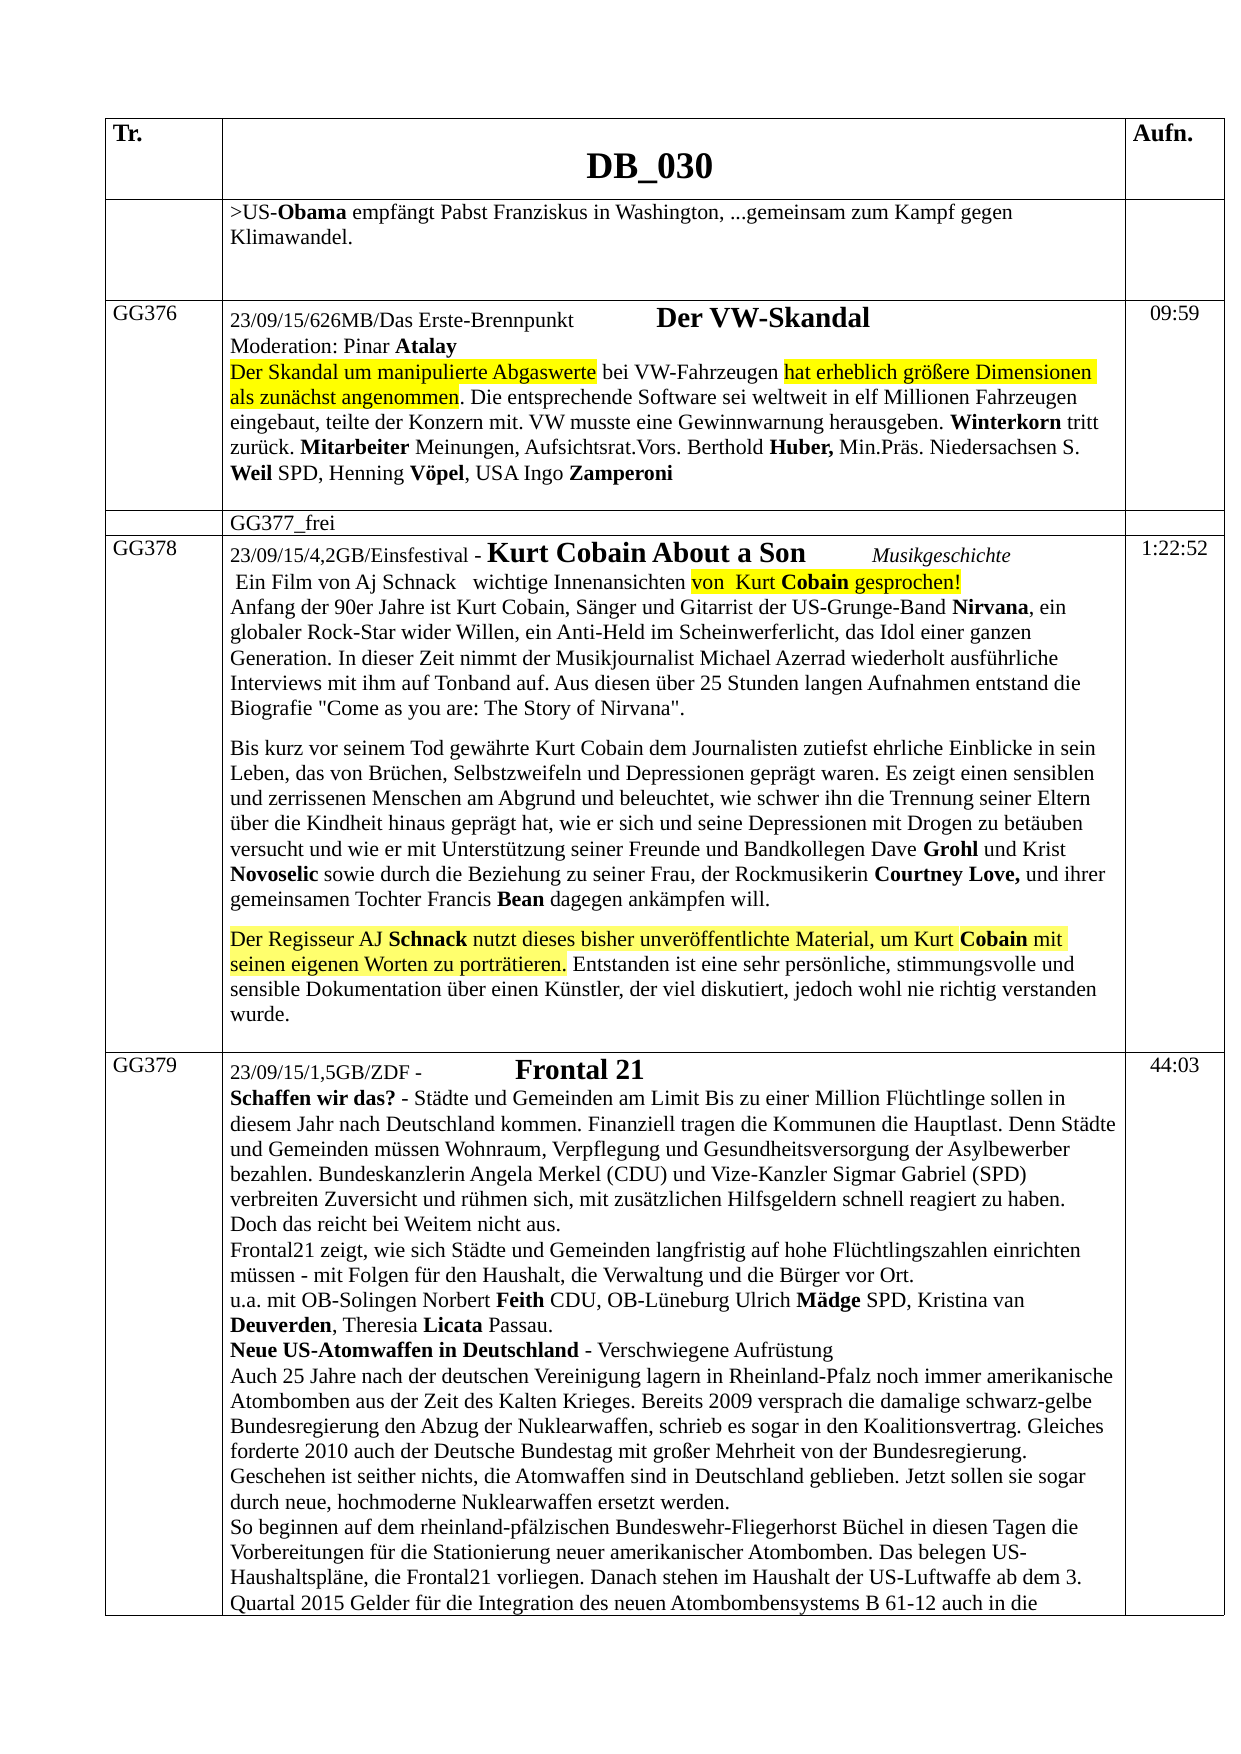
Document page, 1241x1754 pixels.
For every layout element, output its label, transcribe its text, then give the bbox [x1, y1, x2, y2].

table_cell 44:03 [1126, 1053, 1224, 1615]
table_cell 1:22:52 [1126, 536, 1224, 1052]
table_cell >US-Obama empfängt Pabst Franziskus in Washington, ...gemeinsam zum Kampf gegen Klimawandel. [223, 200, 1125, 300]
table_header DB_030 [223, 119, 1125, 199]
table_cell 23/09/15/626MB/Das Erste-Brennpunkt Der VW-Skandal Moderation: Pinar Atalay Der Skandal um manipulierte Abgaswerte bei VW-Fahrzeugen hat erheblich größere Dimensionen als zunächst angenommen. Die entsprechende Software sei weltweit in elf Millionen Fahrzeugen eingebaut, teilte der Konzern mit. VW musste eine Gewinnwarnung herausgeben. Winterkorn tritt zurück. Mitarbeiter Meinungen, Aufsichtsrat.Vors. Berthold Huber, Min.Präs. Niedersachsen S. Weil SPD, Henning Vöpel, USA Ingo Zamperoni [223, 301, 1125, 510]
table_cell [1126, 511, 1224, 535]
table_header Aufn. [1126, 119, 1224, 199]
table_cell GG378 [106, 536, 222, 1052]
table_cell [106, 200, 222, 300]
table_cell 23/09/15/4,2GB/Einsfestival - Kurt Cobain About a Son Musikgeschichte Ein Film von Aj Schnack wichtige Innenansichten von Kurt Cobain gesprochen! Anfang der 90er Jahre ist Kurt Cobain, Sänger und Gitarrist der US-Grunge-Band Nirvana, ein globaler Rock-Star wider Willen, ein Anti-Held im Scheinwerferlicht, das Idol einer ganzen Generation. In dieser Zeit nimmt der Musikjournalist Michael Azerrad wiederholt ausführliche Interviews mit ihm auf Tonband auf. Aus diesen über 25 Stunden langen Aufnahmen entstand die Biografie "Come as you are: The Story of Nirvana". Bis kurz vor seinem Tod gewährte Kurt Cobain dem Journalisten zutiefst ehrliche Einblicke in sein Leben, das von Brüchen, Selbstzweifeln und Depressionen geprägt waren. Es zeigt einen sensiblen und zerrissenen Menschen am Abgrund und beleuchtet, wie schwer ihn die Trennung seiner Eltern über die Kindheit hinaus geprägt hat, wie er sich und seine Depressionen mit Drogen zu betäuben versucht und wie er mit Unterstützung seiner Freunde und Bandkollegen Dave Grohl und Krist Novoselic sowie durch die Beziehung zu seiner Frau, der Rockmusikerin Courtney Love, und ihrer gemeinsamen Tochter Francis Bean dagegen ankämpfen will. Der Regisseur AJ Schnack nutzt dieses bisher unveröffentlichte Material, um Kurt Cobain mit seinen eigenen Worten zu porträtieren. Entstanden ist eine sehr persönliche, stimmungsvolle und sensible Dokumentation über einen Künstler, der viel diskutiert, jedoch wohl nie richtig verstanden wurde. [223, 536, 1125, 1052]
table_header Tr. [106, 119, 222, 199]
table_cell [106, 511, 222, 535]
table_cell [1126, 200, 1224, 300]
table_cell GG379 [106, 1053, 222, 1615]
table_cell GG377_frei [223, 511, 1125, 535]
table_cell 23/09/15/1,5GB/ZDF - Frontal 21 Schaffen wir das? - Städte und Gemeinden am Limit Bis zu einer Million Flüchtlinge sollen in diesem Jahr nach Deutschland kommen. Finanziell tragen die Kommunen die Hauptlast. Denn Städte und Gemeinden müssen Wohnraum, Verpflegung und Gesundheitsversorgung der Asylbewerber bezahlen. Bundeskanzlerin Angela Merkel (CDU) und Vize-Kanzler Sigmar Gabriel (SPD) verbreiten Zuversicht und rühmen sich, mit zusätzlichen Hilfsgeldern schnell reagiert zu haben. Doch das reicht bei Weitem nicht aus. Frontal21 zeigt, wie sich Städte und Gemeinden langfristig auf hohe Flüchtlingszahlen einrichten müssen - mit Folgen für den Haushalt, die Verwaltung und die Bürger vor Ort. u.a. mit OB-Solingen Norbert Feith CDU, OB-Lüneburg Ulrich Mädge SPD, Kristina van Deuverden, Theresia Licata Passau. Neue US-Atomwaffen in Deutschland - Verschwiegene Aufrüstung Auch 25 Jahre nach der deutschen Vereinigung lagern in Rheinland-Pfalz noch immer amerikanische Atombomben aus der Zeit des Kalten Krieges. Bereits 2009 versprach die damalige schwarz-gelbe Bundesregierung den Abzug der Nuklearwaffen, schrieb es sogar in den Koalitionsvertrag. Gleiches forderte 2010 auch der Deutsche Bundestag mit großer Mehrheit von der Bundesregierung. Geschehen ist seither nichts, die Atomwaffen sind in Deutschland geblieben. Jetzt sollen sie sogar durch neue, hochmoderne Nuklearwaffen ersetzt werden. So beginnen auf dem rheinland-pfälzischen Bundeswehr-Fliegerhorst Büchel in diesen Tagen die Vorbereitungen für die Stationierung neuer amerikanischer Atombomben. Das belegen US-Haushaltspläne, die Frontal21 vorliegen. Danach stehen im Haushalt der US-Luftwaffe ab dem 3. Quartal 2015 Gelder für die Integration des neuen Atombombensystems B 61-12 auch in die [223, 1053, 1125, 1615]
table_cell GG376 [106, 301, 222, 510]
table_cell 09:59 [1126, 301, 1224, 510]
